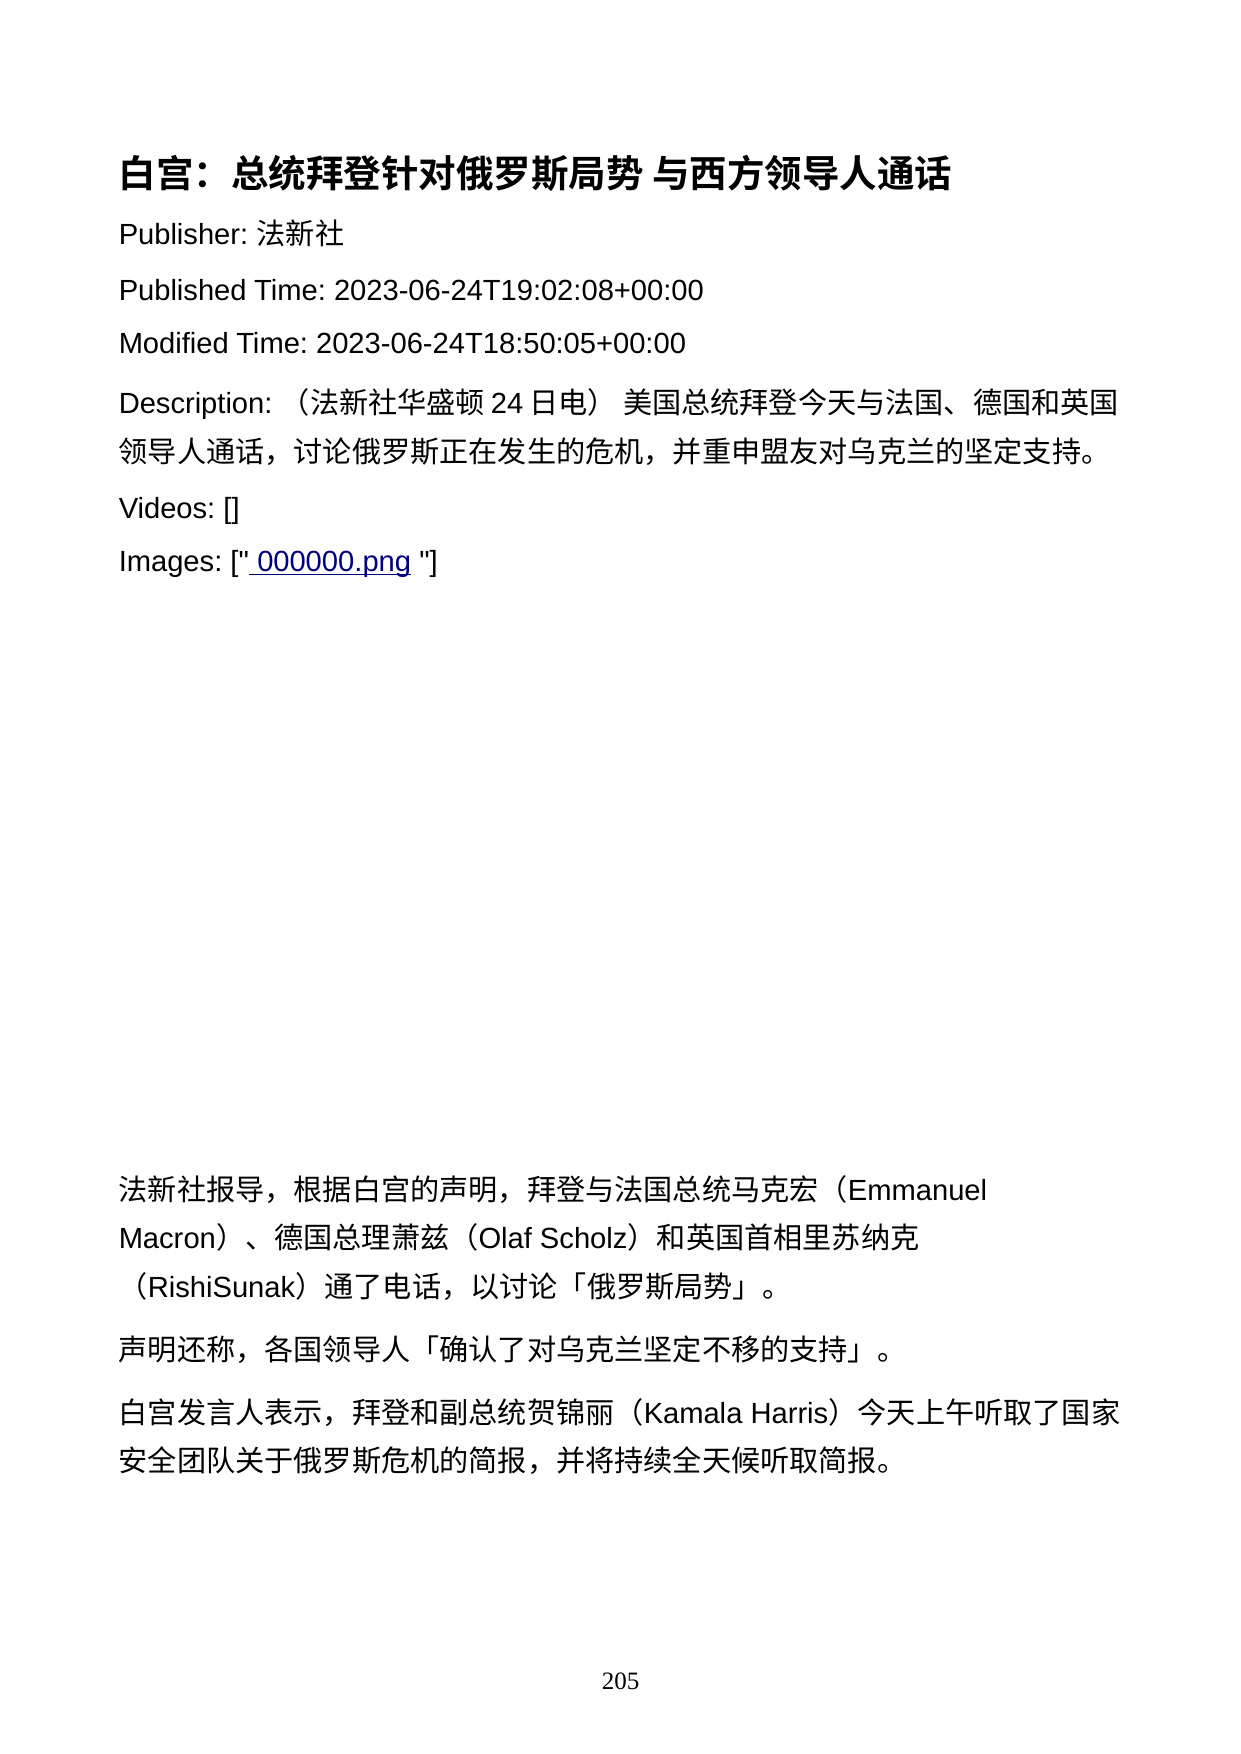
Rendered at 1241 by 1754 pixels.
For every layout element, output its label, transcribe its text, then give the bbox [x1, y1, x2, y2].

text 法新社报导，根据白宫的声明，拜登与法国总统马克宏（Emmanuel Macron）、德国总理萧兹（Olaf Scholz）和英国首相里苏纳克（RishiSunak）通了电话，以讨论「俄罗斯局势」。 [118, 1166, 1122, 1305]
text 白宫发言人表示，拜登和副总统贺锦丽（Kamala Harris）今天上午听取了国家安全团队关于俄罗斯危机的简报，并将持续全天候听取简报。 [118, 1389, 1122, 1480]
text 声明还称，各国领导人「确认了对乌克兰坚定不移的支持」。 [118, 1326, 1122, 1368]
text Published Time: 2023-06-24T19:02:08+00:00 [118, 273, 1122, 307]
text Publisher: 法新社 [118, 210, 1122, 253]
text Description: （法新社华盛顿24日电） 美国总统拜登今天与法国、德国和英国领导人通话，讨论俄罗斯正在发生的危机，并重申盟友对乌克兰的坚定支持。 [118, 380, 1122, 471]
text Images: [" 000000.png "] [118, 544, 1122, 578]
subtitle 白宫：总统拜登针对俄罗斯局势 与西方领导人通话 [118, 143, 1122, 198]
text Modified Time: 2023-06-24T18:50:05+00:00 [118, 327, 1122, 360]
text Videos: [] [118, 491, 1122, 525]
